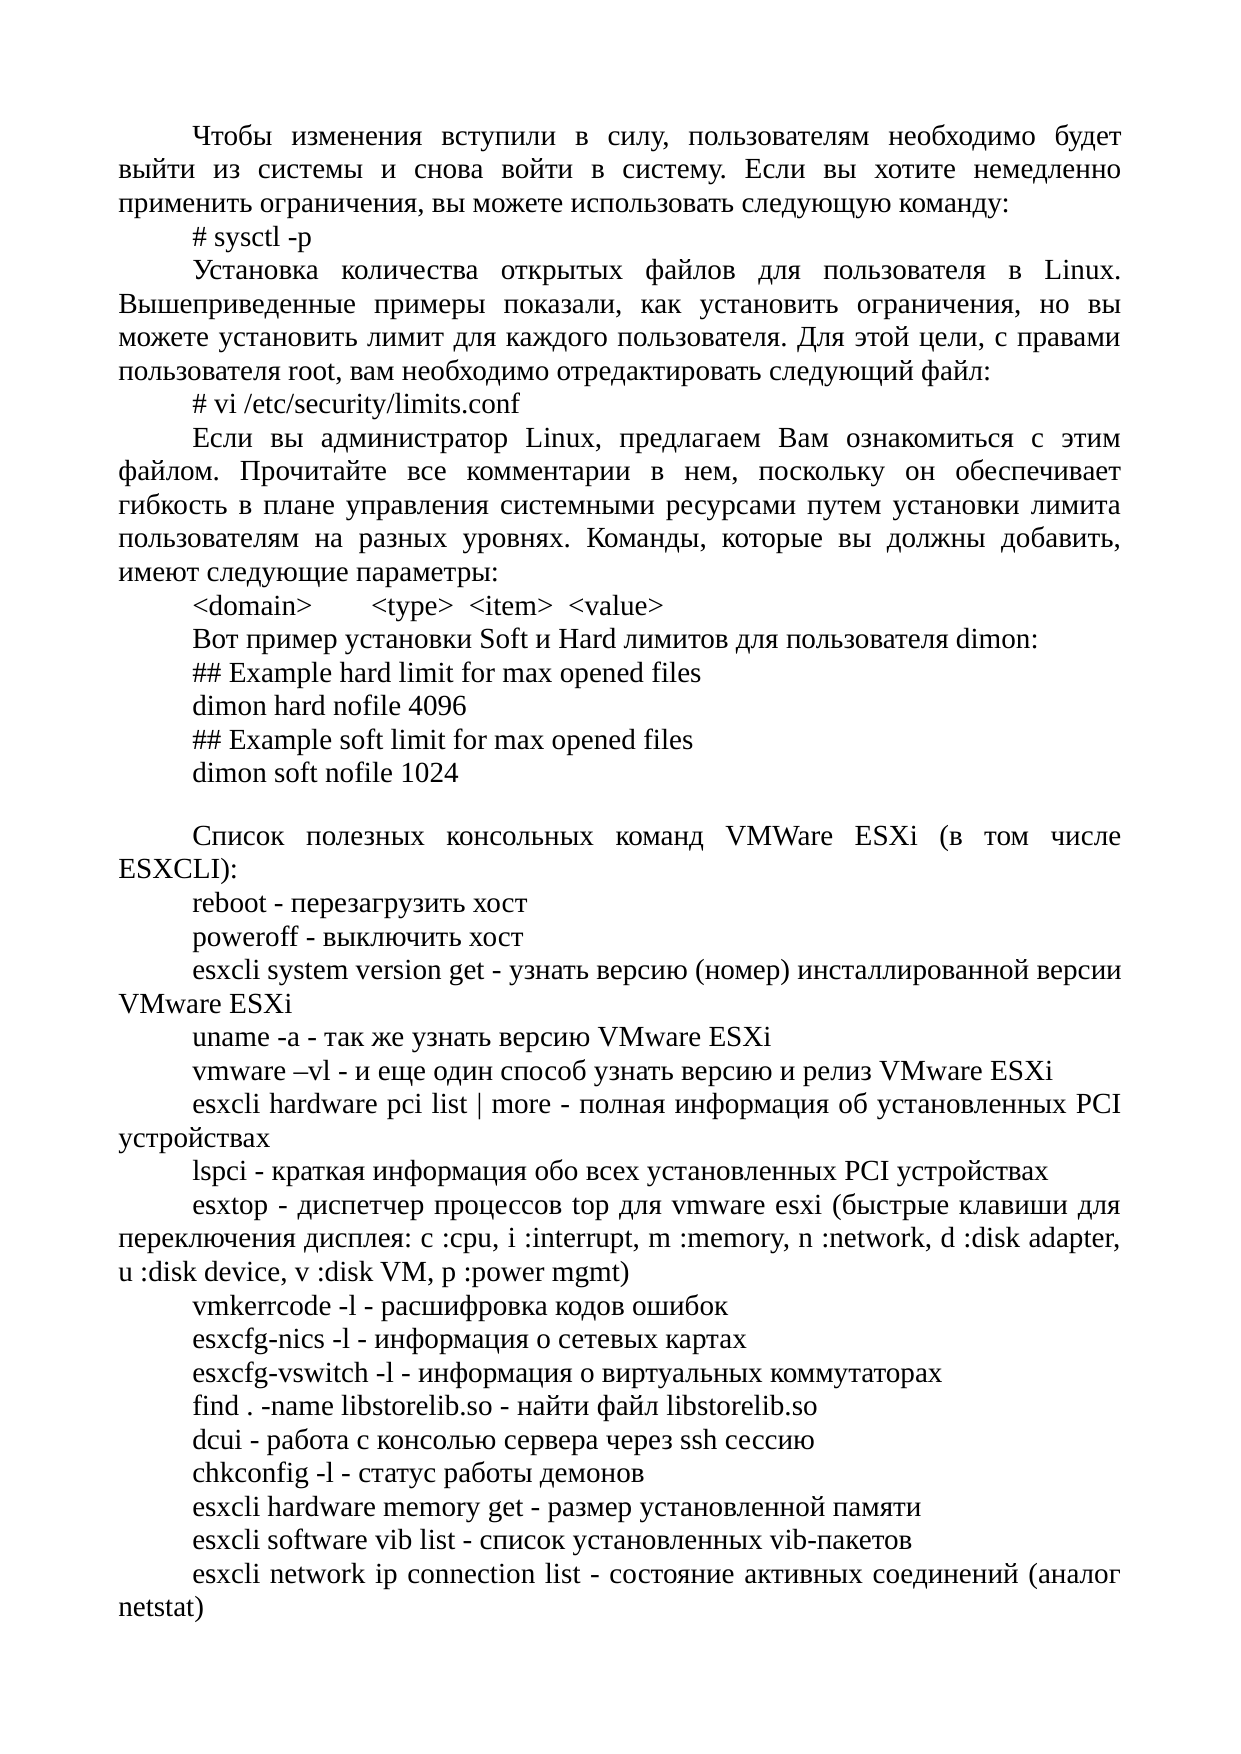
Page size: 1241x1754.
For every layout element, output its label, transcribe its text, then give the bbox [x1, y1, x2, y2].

text reboot - перезагрузить хост [118, 885, 1122, 919]
text Список полезных консольных команд VMWare ESXi (в том числе ESXCLI): [118, 818, 1122, 885]
text ## Example soft limit for max opened files [118, 722, 1122, 755]
text dimon hard nofile 4096 [118, 688, 1122, 722]
text lspci - краткая информация обо всех установленных PCI устройствах [118, 1153, 1122, 1187]
text esxcli hardware pci list | more - полная информация об установленных PCI устройствах [118, 1086, 1122, 1153]
text esxcfg-vswitch -l - информация о виртуальных коммутаторах [118, 1355, 1122, 1388]
text Вот пример установки Soft и Hard лимитов для пользователя dimon: [118, 621, 1122, 655]
text dcui - работа с консолью сервера через ssh сессию [118, 1422, 1122, 1455]
text # sysctl -p [118, 219, 1122, 252]
text esxcli system version get - узнать версию (номер) инсталлированной версии VMware ESXi [118, 952, 1122, 1019]
text esxtop - диспетчер процессов top для vmware esxi (быстрые клавиши для переключения дисплея: c :cpu, i :interrupt, m :memory, n :network, d :disk adapter, u :disk device, v :disk VM, p :power mgmt) [118, 1187, 1122, 1288]
text Чтобы изменения вступили в силу, пользователям необходимо будет выйти из системы и снова войти в систему. Если вы хотите немедленно применить ограничения, вы можете использовать следующую команду: [118, 118, 1122, 219]
text esxcfg-nics -l - информация о сетевых картах [118, 1321, 1122, 1355]
text esxcli hardware memory get - размер установленной памяти [118, 1489, 1122, 1522]
text esxcli software vib list - список установленных vib-пакетов [118, 1522, 1122, 1556]
text esxcli network ip connection list - состояние активных соединений (аналог netstat) [118, 1556, 1122, 1623]
text chkconfig -l - статус работы демонов [118, 1455, 1122, 1489]
text vmkerrcode -l - расшифровка кодов ошибок [118, 1288, 1122, 1321]
text find . -name libstorelib.so - найти файл libstorelib.so [118, 1388, 1122, 1422]
text Установка количества открытых файлов для пользователя в Linux. Вышеприведенные примеры показали, как установить ограничения, но вы можете установить лимит для каждого пользователя. Для этой цели, с правами пользователя root, вам необходимо отредактировать следующий файл: [118, 252, 1122, 386]
text Если вы администратор Linux, предлагаем Вам ознакомиться с этим файлом. Прочитайте все комментарии в нем, поскольку он обеспечивает гибкость в плане управления системными ресурсами путем установки лимита пользователям на разных уровнях. Команды, которые вы должны добавить, имеют следующие параметры: [118, 420, 1122, 588]
text uname -a - так же узнать версию VMware ESXi [118, 1019, 1122, 1053]
text # vi /etc/security/limits.conf [118, 386, 1122, 420]
text <domain> <type> <item> <value> [118, 588, 1122, 621]
text ## Example hard limit for max opened files [118, 655, 1122, 688]
text vmware –vl - и еще один способ узнать версию и релиз VMware ESXi [118, 1053, 1122, 1086]
text poweroff - выключить хост [118, 919, 1122, 952]
text dimon soft nofile 1024 [118, 755, 1122, 789]
